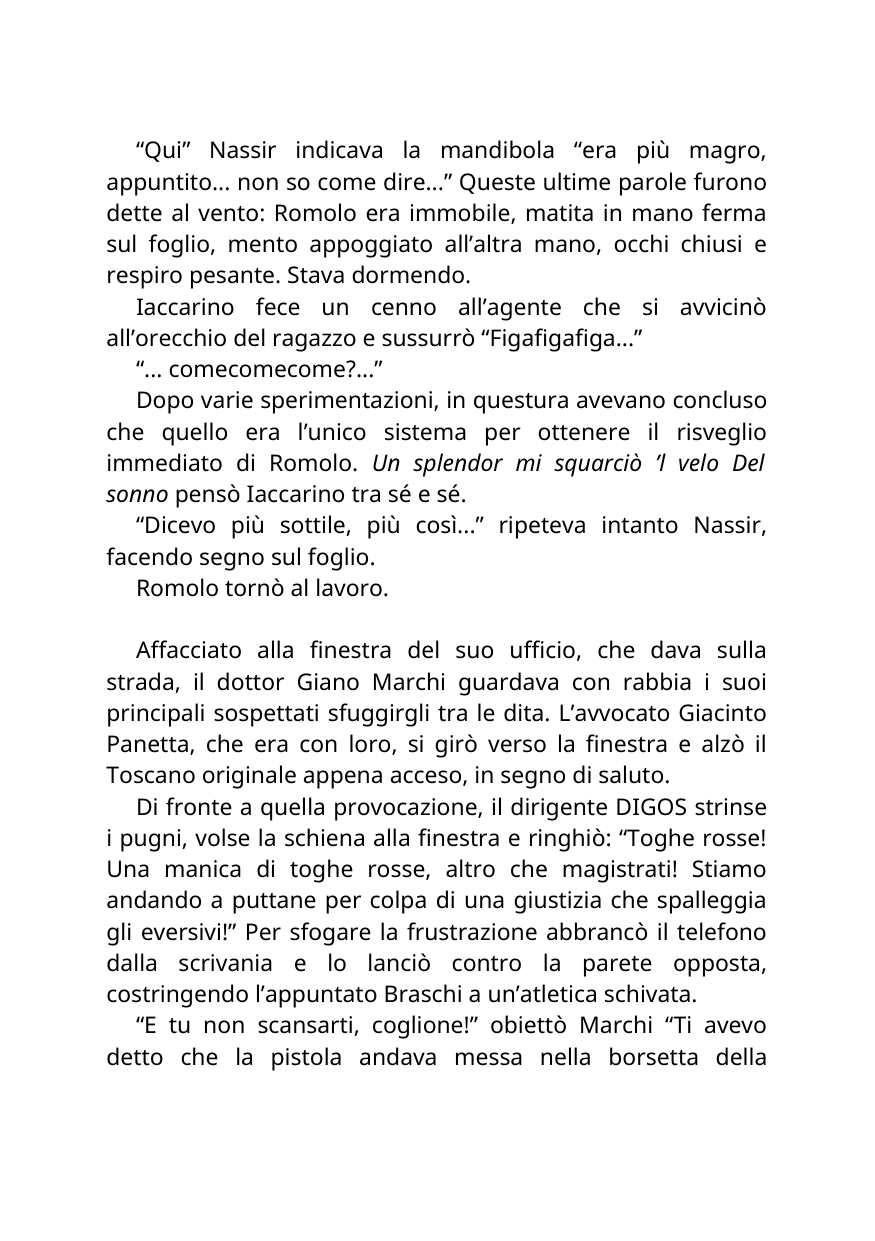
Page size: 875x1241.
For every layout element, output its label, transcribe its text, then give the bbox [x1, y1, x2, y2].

text Affacciato alla finestra del suo ufficio, che dava sulla strada, il dottor Giano Marchi guardava con rabbia i suoi principali sospettati sfuggirgli tra le dita. L’avvocato Giacinto Panetta, che era con loro, si girò verso la finestra e alzò il Toscano originale appena acceso, in segno di saluto. [106, 634, 768, 791]
text Iaccarino fece un cenno all’agente che si avvicinò all’orecchio del ragazzo e sussurrò “Figafigafiga...” [106, 291, 768, 353]
text Di fronte a quella provocazione, il dirigente DIGOS strinse i pugni, volse la schiena alla finestra e ringhiò: “Toghe rosse! Una manica di toghe rosse, altro che magistrati! Stiamo andando a puttane per colpa di una giustizia che spalleggia gli eversivi!” Per sfogare la frustrazione abbrancò il telefono dalla scrivania e lo lanciò contro la parete opposta, costringendo l’appuntato Braschi a un’atletica schivata. [106, 791, 768, 1009]
text Dopo varie sperimentazioni, in questura avevano concluso che quello era l’unico sistema per ottenere il risveglio immediato di Romolo. Un splendor mi squarciò ’l velo Del sonno pensò Iaccarino tra sé e sé. [106, 384, 768, 509]
text “Dicevo più sottile, più così...” ripeteva intanto Nassir, facendo segno sul foglio. [106, 509, 768, 572]
text “Qui” Nassir indicava la mandibola “era più magro, appuntito... non so come dire...” Queste ultime parole furono dette al vento: Romolo era immobile, matita in mano ferma sul foglio, mento appoggiato all’altra mano, occhi chiusi e respiro pesante. Stava dormendo. [106, 134, 768, 291]
text “E tu non scansarti, coglione!” obiettò Marchi “Ti avevo detto che la pistola andava messa nella borsetta della [106, 1009, 768, 1072]
text “... comecomecome?...” [106, 353, 768, 384]
text Romolo tornò al lavoro. [106, 572, 768, 603]
